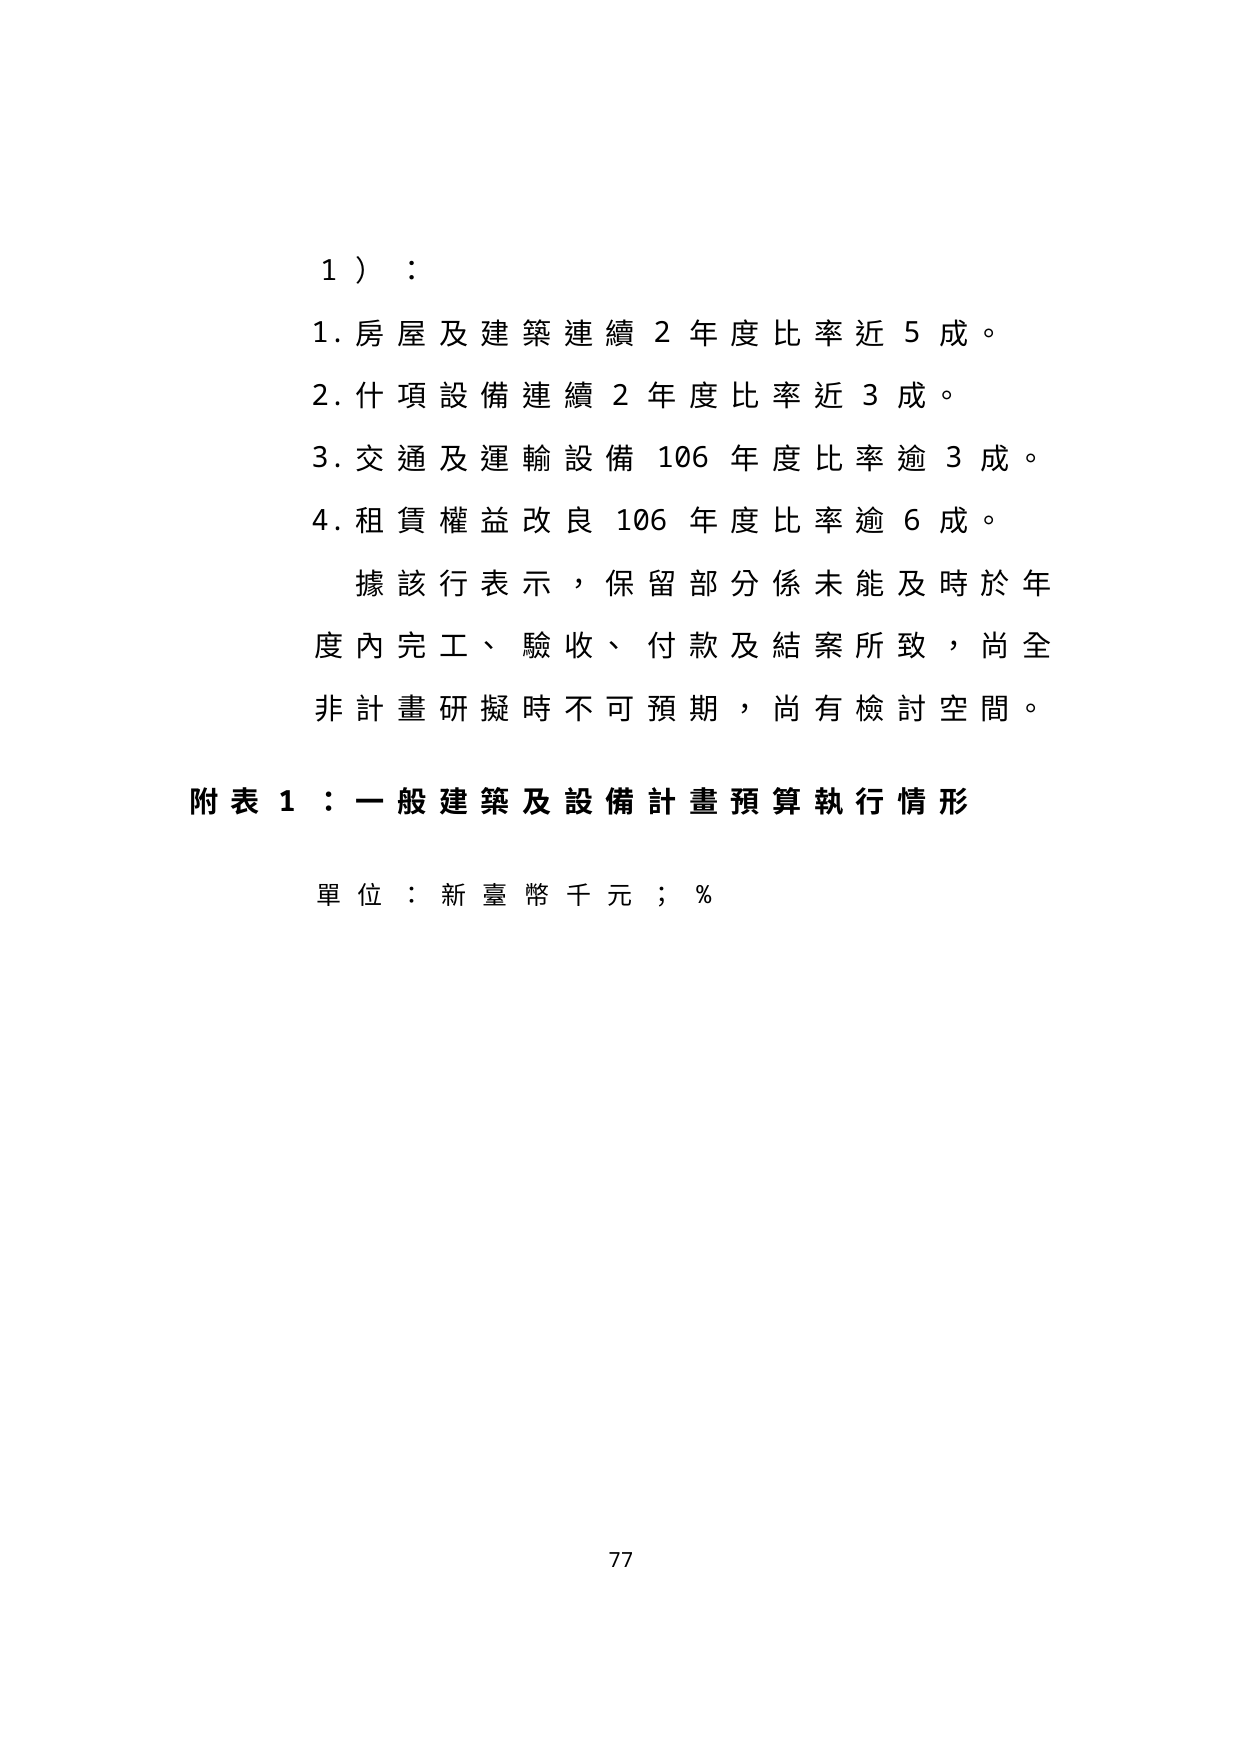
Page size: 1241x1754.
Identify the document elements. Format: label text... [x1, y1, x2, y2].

text 據該行表示，保留部分係未能及時於年度內完工、驗收、付款及結案所致，尚全非計畫研擬時不可預期，尚有檢討空間。 [271, 540, 1058, 727]
text 3.交通及運輸設備106年度比率逾3成。 [271, 415, 1058, 477]
text 1）： [271, 227, 1058, 290]
text 1.房屋及建築連續2年度比率近5成。 [271, 290, 1058, 352]
text 4.租賃權益改良106年度比率逾6成。 [271, 477, 1058, 540]
text 2.什項設備連續2年度比率近3成。 [271, 352, 1058, 415]
text 附表1：一般建築及設備計畫預算執行情形 單位：新臺幣千元；% [183, 727, 1058, 915]
